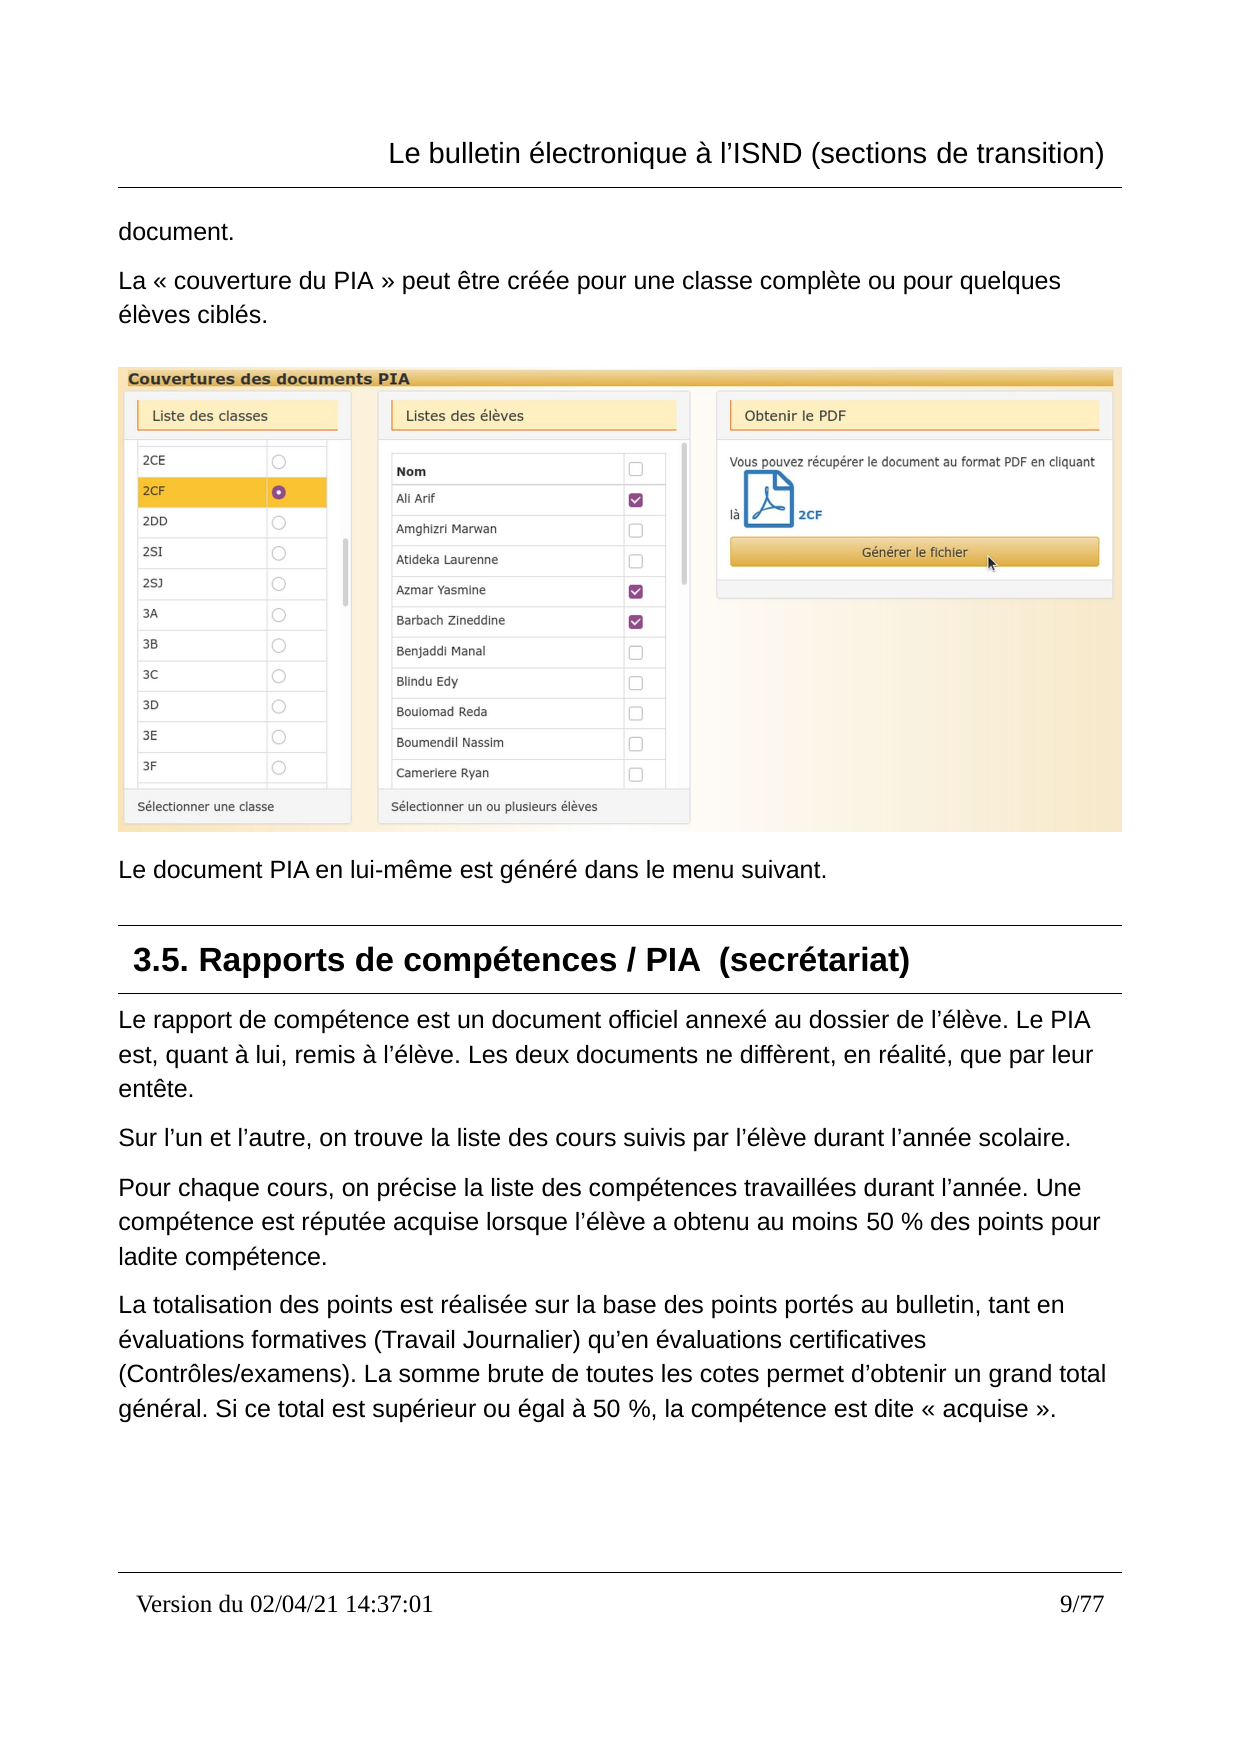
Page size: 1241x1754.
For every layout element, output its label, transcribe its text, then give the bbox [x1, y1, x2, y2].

text Sur l’un et l’autre, on trouve la liste des cours suivis par l’élève durant l’année scolaire. [118, 1123, 1122, 1152]
text [118, 349, 1122, 367]
text Le document PIA en lui-même est généré dans le menu suivant. [118, 832, 1122, 883]
text La totalisation des points est réalisée sur la base des points portés au bulletin, tant en évaluations formatives (Travail Journalier) qu’en évaluations certificatives (Contrôles/examens). La somme brute de toutes les cotes permet d’obtenir un grand total général. Si ce total est supérieur ou égal à 50 %, la compétence est dite « acquise ». [118, 1291, 1122, 1423]
text Pour chaque cours, on précise la liste des compétences travaillées durant l’année. Une compétence est réputée acquise lorsque l’élève a obtenu au moins 50 % des points pour ladite compétence. [118, 1172, 1122, 1270]
text document. [118, 217, 1122, 245]
subtitle Rapports de compétences / PIA (secrétariat) [118, 926, 1122, 993]
text La « couverture du PIA » peut être créée pour une classe complète ou pour quelques élèves ciblés. [118, 266, 1122, 329]
text Le rapport de compétence est un document officiel annexé au dossier de l’élève. Le PIA est, quant à lui, remis à l’élève. Les deux documents ne diffèrent, en réalité, que par leur entête. [118, 1005, 1122, 1103]
picture [118, 367, 1123, 832]
